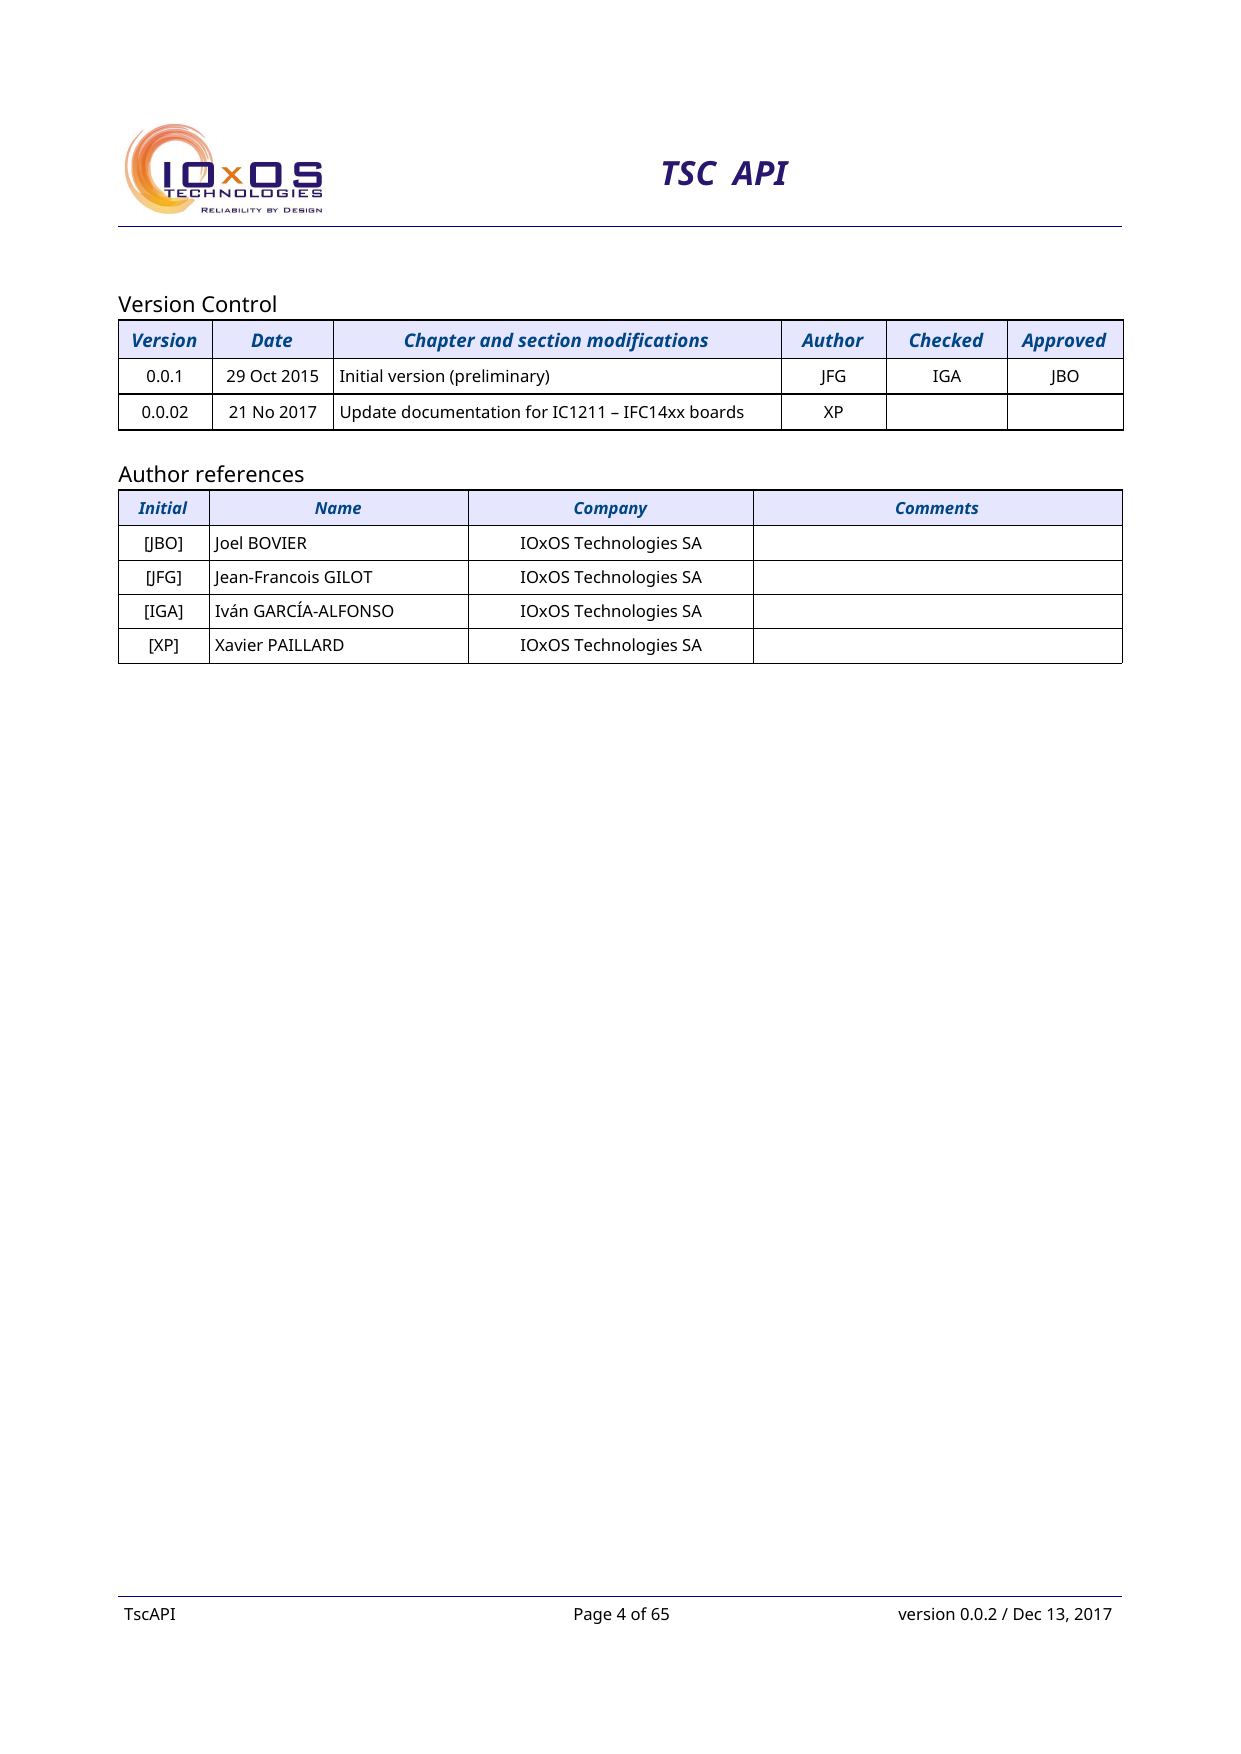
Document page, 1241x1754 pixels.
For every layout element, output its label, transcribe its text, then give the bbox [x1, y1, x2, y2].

table_cell [754, 595, 1122, 628]
table_cell [1008, 395, 1123, 429]
table_header Approved [1008, 321, 1123, 358]
table_cell XP [782, 395, 886, 429]
table_cell [JBO] [119, 526, 209, 560]
table_cell 29 Oct 2015 [213, 359, 333, 393]
table_cell Joel BOVIER [210, 526, 468, 560]
table_cell [XP] [119, 629, 209, 662]
table_cell JFG [782, 359, 886, 393]
table_header Comments [754, 491, 1122, 525]
table_header Company [469, 491, 753, 525]
table_header Initial [119, 491, 209, 525]
table_cell Initial version (preliminary) [334, 359, 781, 393]
table_cell [887, 395, 1007, 429]
table_cell IGA [887, 359, 1007, 393]
table_header Author [782, 321, 886, 358]
table_header Checked [887, 321, 1007, 358]
table_header Chapter and section modifications [334, 321, 781, 358]
table_cell 0.0.1 [119, 359, 212, 393]
table_cell [754, 561, 1122, 594]
table_cell IOxOS Technologies SA [469, 561, 753, 594]
table_header Date [213, 321, 333, 358]
table_cell 0.0.02 [119, 395, 212, 429]
table_cell IOxOS Technologies SA [469, 526, 753, 560]
table_cell [JFG] [119, 561, 209, 594]
table_cell [754, 526, 1122, 560]
table_cell [IGA] [119, 595, 209, 628]
table_cell JBO [1008, 359, 1123, 393]
table_cell Iván GARCÍA-ALFONSO [210, 595, 468, 628]
table_cell Jean-Francois GILOT [210, 561, 468, 594]
table_cell IOxOS Technologies SA [469, 595, 753, 628]
picture [123, 123, 323, 217]
text Author references [118, 459, 1122, 489]
table_header Name [210, 491, 468, 525]
text Version Control [118, 289, 1122, 319]
table_cell 21 No 2017 [213, 395, 333, 429]
table_header Version [119, 321, 212, 358]
table_cell Update documentation for IC1211 – IFC14xx boards [334, 395, 781, 429]
table_cell IOxOS Technologies SA [469, 629, 753, 662]
table_cell Xavier PAILLARD [210, 629, 468, 662]
table_cell [754, 629, 1122, 662]
